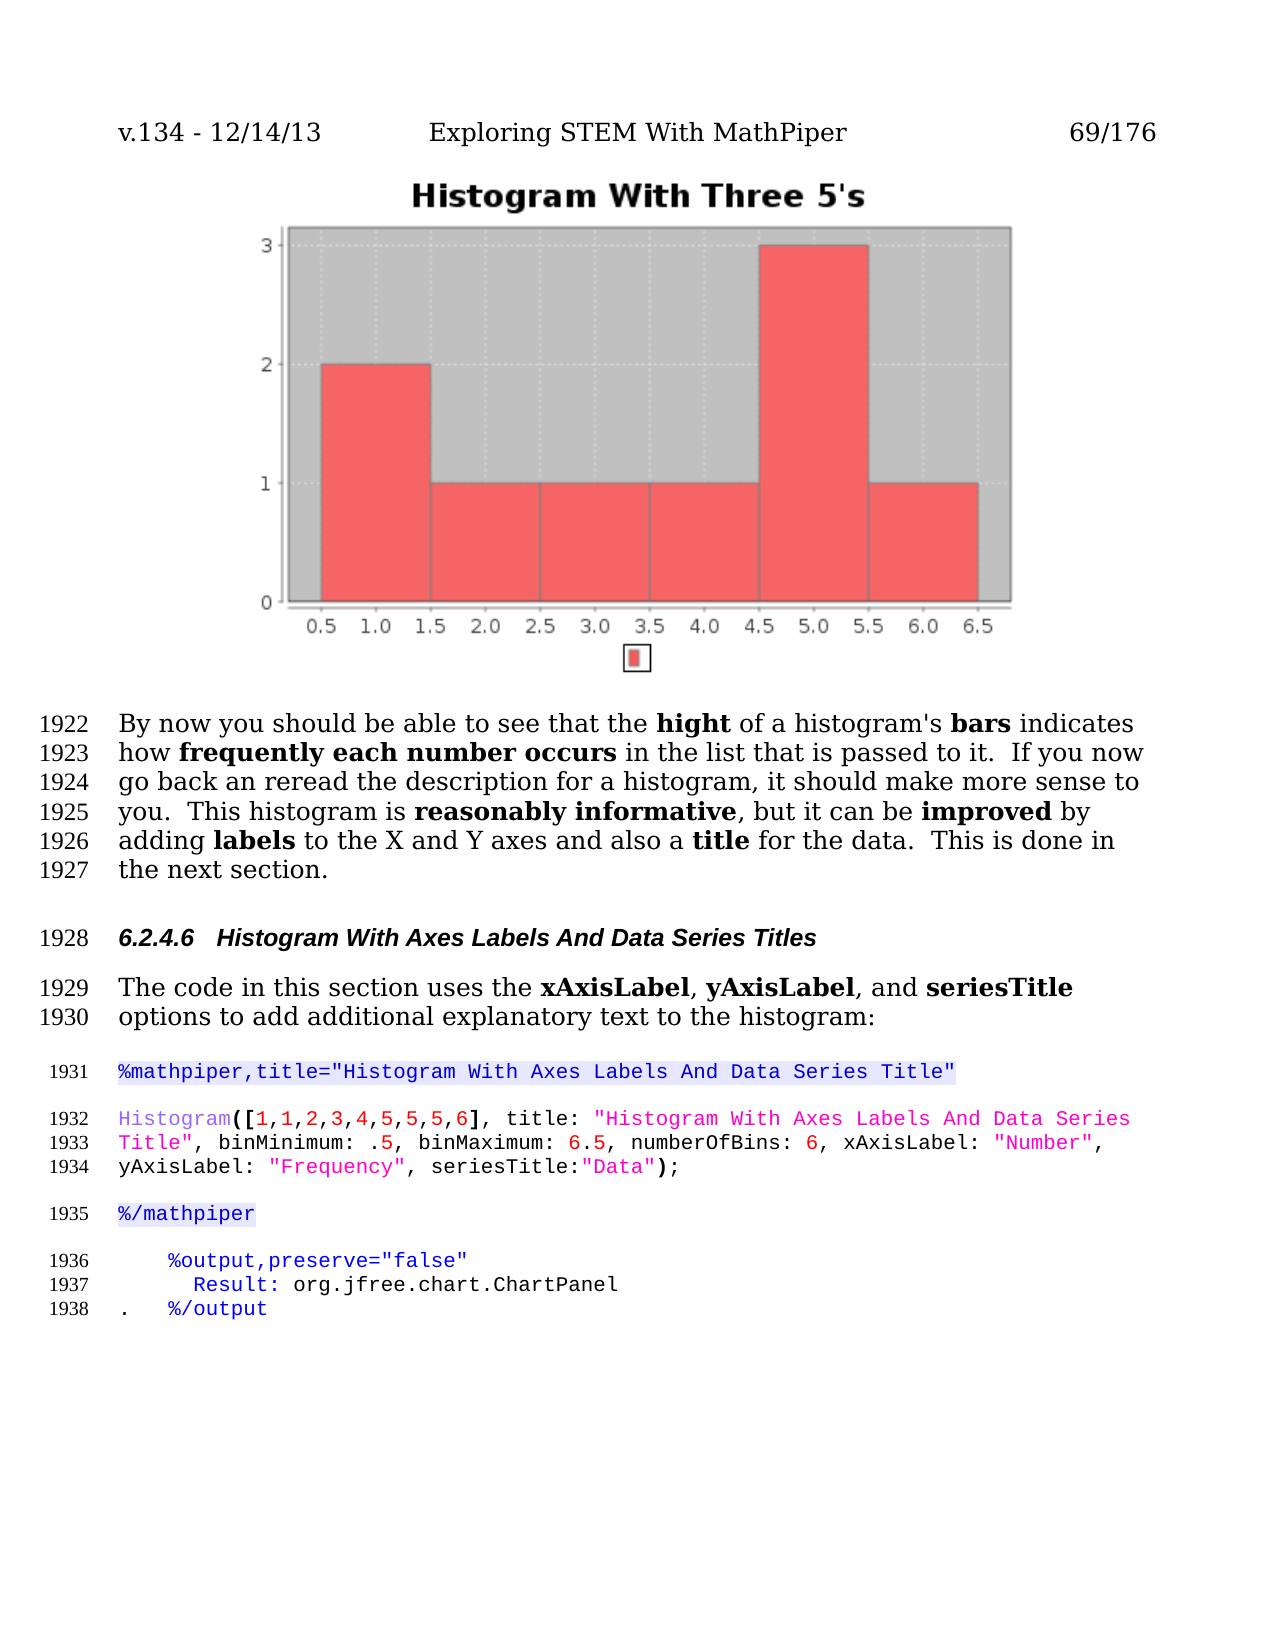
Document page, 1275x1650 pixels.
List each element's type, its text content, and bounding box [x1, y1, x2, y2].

text %mathpiper,title="Histogram With Axes Labels And Data Series Title" [118, 1061, 1157, 1085]
text Histogram([1,1,2,3,4,5,5,5,6], title: "Histogram With Axes Labels And Data Series Title", binMinimum: .5, binMaximum: 6.5, numberOfBins: 6, xAxisLabel: "Number", yAxisLabel: "Frequency", seriesTitle:"Data"); [118, 1108, 1157, 1179]
text By now you should be able to see that the hight of a histogram's bars indicates how frequently each number occurs in the list that is passed to it. If you now go back an reread the description for a histogram, it should make more sense to you. This histogram is reasonably informative, but it can be improved by adding labels to the X and Y axes and also a title for the data. This is done in the next section. [118, 708, 1157, 884]
text Result: org.jfree.chart.ChartPanel [118, 1274, 1157, 1298]
text . %/output [118, 1298, 1157, 1321]
picture [245, 176, 1030, 674]
text %/mathpiper [118, 1203, 1157, 1227]
text The code in this section uses the xAxisLabel, yAxisLabel, and seriesTitle options to add additional explanatory text to the histogram: [118, 973, 1157, 1031]
subtitle Histogram With Axes Labels And Data Series Titles [118, 923, 1157, 952]
text %output,preserve="false" [118, 1250, 1157, 1274]
